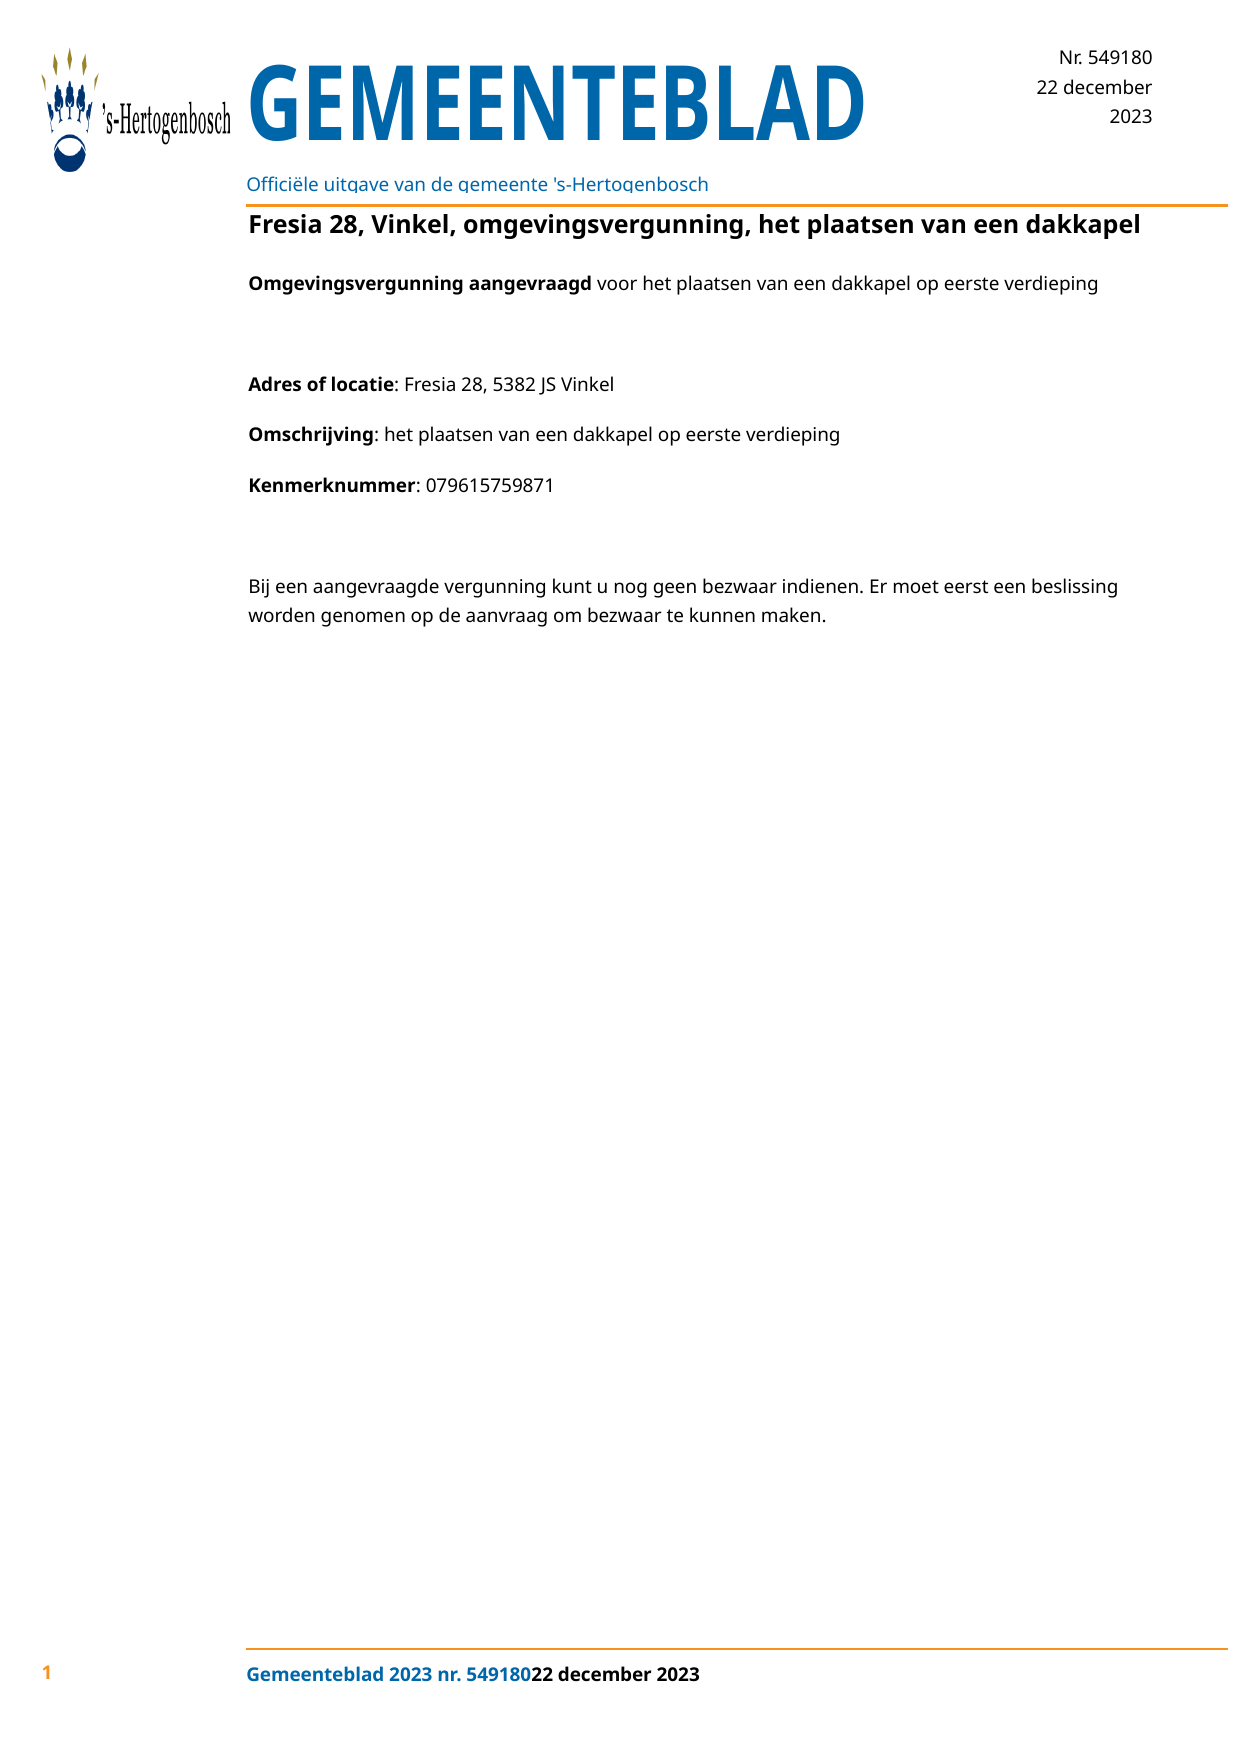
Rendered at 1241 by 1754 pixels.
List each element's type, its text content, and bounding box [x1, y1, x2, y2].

text Adres of locatie: Fresia 28, 5382 JS Vinkel [248, 371, 1152, 397]
text Omschrijving: het plaatsen van een dakkapel op eerste verdieping [248, 422, 1152, 447]
text Fresia 28, Vinkel, omgevingsvergunning, het plaatsen van een dakkapel [248, 207, 1152, 241]
picture [41, 47, 231, 172]
text Omgevingsvergunning aangevraagd voor het plaatsen van een dakkapel op eerste verdieping [248, 270, 1152, 296]
text Kenmerknummer: 079615759871 [248, 472, 1152, 498]
text Bij een aangevraagde vergunning kunt u nog geen bezwaar indienen. Er moet eerst een beslissing worden genomen op de aanvraag om bezwaar te kunnen maken. [248, 573, 1152, 628]
